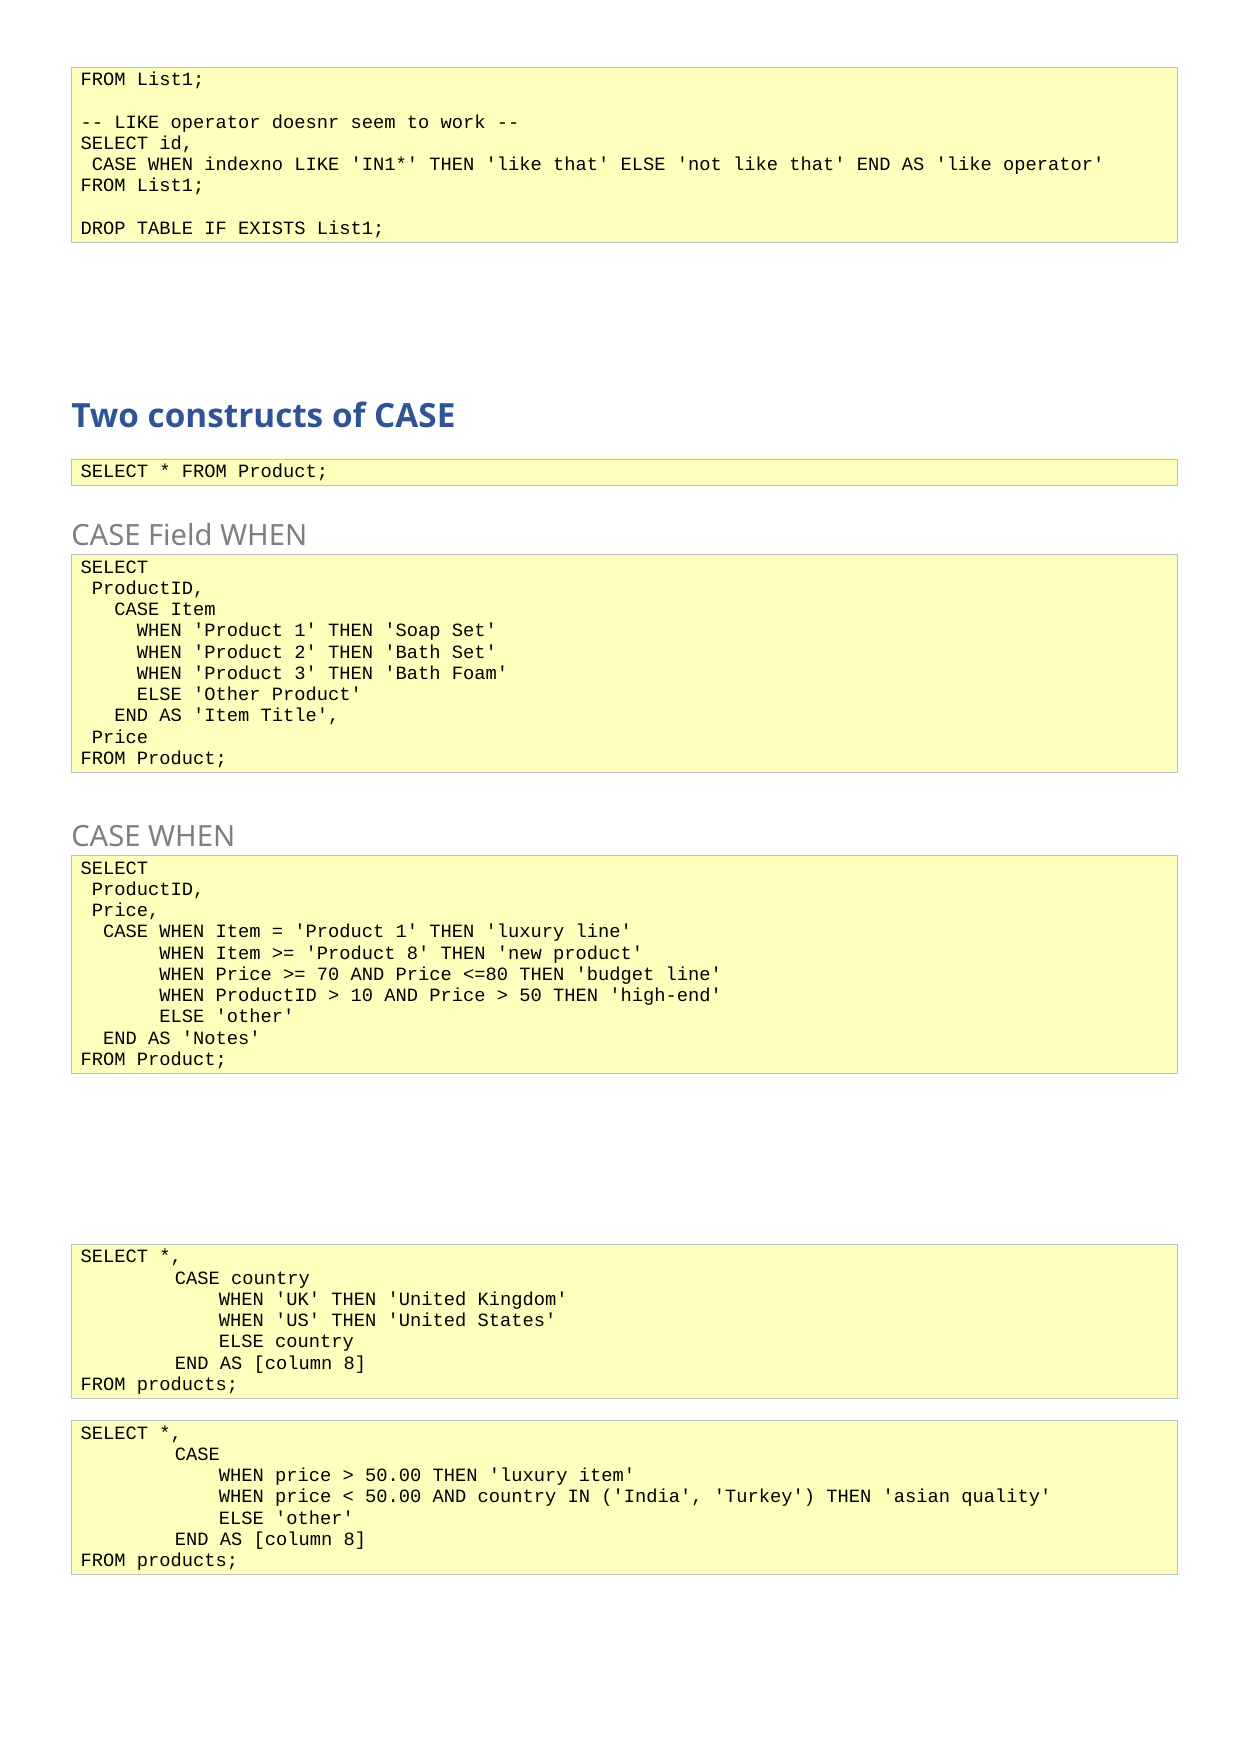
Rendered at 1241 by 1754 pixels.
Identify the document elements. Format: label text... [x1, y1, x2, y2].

text ProductID, [72, 576, 1177, 597]
text CASE WHEN indexno LIKE 'IN1*' THEN 'like that' ELSE 'not like that' END AS 'like operator' [72, 152, 1177, 173]
text WHEN 'Product 2' THEN 'Bath Set' [72, 639, 1177, 661]
text ELSE 'other' [72, 1004, 1177, 1025]
text END AS 'Item Title', [72, 703, 1177, 724]
text FROM List1; [72, 173, 1177, 194]
text SELECT * FROM Product; [72, 460, 1177, 485]
text ELSE country [72, 1329, 1177, 1350]
text CASE Field WHEN [71, 515, 1178, 554]
text WHEN ProductID > 10 AND Price > 50 THEN 'high-end' [72, 983, 1177, 1004]
text SELECT *, [72, 1421, 1177, 1442]
text END AS [column 8] [72, 1350, 1177, 1372]
text Two constructs of CASE [71, 392, 1178, 437]
text Price, [72, 898, 1177, 919]
text WHEN 'Product 1' THEN 'Soap Set' [72, 618, 1177, 639]
text FROM Product; [72, 1047, 1177, 1073]
text Price [72, 724, 1177, 746]
text CASE Item [72, 597, 1177, 618]
text FROM products; [72, 1548, 1177, 1574]
text ELSE 'Other Product' [72, 682, 1177, 703]
text ELSE 'other' [72, 1505, 1177, 1527]
text FROM products; [72, 1372, 1177, 1398]
text SELECT id, [72, 131, 1177, 152]
text WHEN Price >= 70 AND Price <=80 THEN 'budget line' [72, 962, 1177, 983]
text WHEN 'Product 3' THEN 'Bath Foam' [72, 661, 1177, 682]
text END AS 'Notes' [72, 1025, 1177, 1047]
text WHEN 'US' THEN 'United States' [72, 1308, 1177, 1329]
text WHEN Item >= 'Product 8' THEN 'new product' [72, 940, 1177, 962]
text SELECT [72, 555, 1177, 576]
text WHEN price > 50.00 THEN 'luxury item' [72, 1463, 1177, 1484]
text FROM Product; [72, 746, 1177, 772]
text CASE [72, 1442, 1177, 1463]
text CASE WHEN Item = 'Product 1' THEN 'luxury line' [72, 919, 1177, 940]
text CASE country [72, 1265, 1177, 1287]
text WHEN 'UK' THEN 'United Kingdom' [72, 1287, 1177, 1308]
text SELECT *, [72, 1245, 1177, 1265]
text SELECT [72, 856, 1177, 877]
text DROP TABLE IF EXISTS List1; [72, 216, 1177, 242]
text -- LIKE operator doesnr seem to work -- [72, 109, 1177, 131]
text ProductID, [72, 877, 1177, 898]
text FROM List1; [72, 68, 1177, 88]
text WHEN price < 50.00 AND country IN ('India', 'Turkey') THEN 'asian quality' [72, 1484, 1177, 1505]
text END AS [column 8] [72, 1527, 1177, 1548]
text CASE WHEN [71, 816, 1178, 855]
